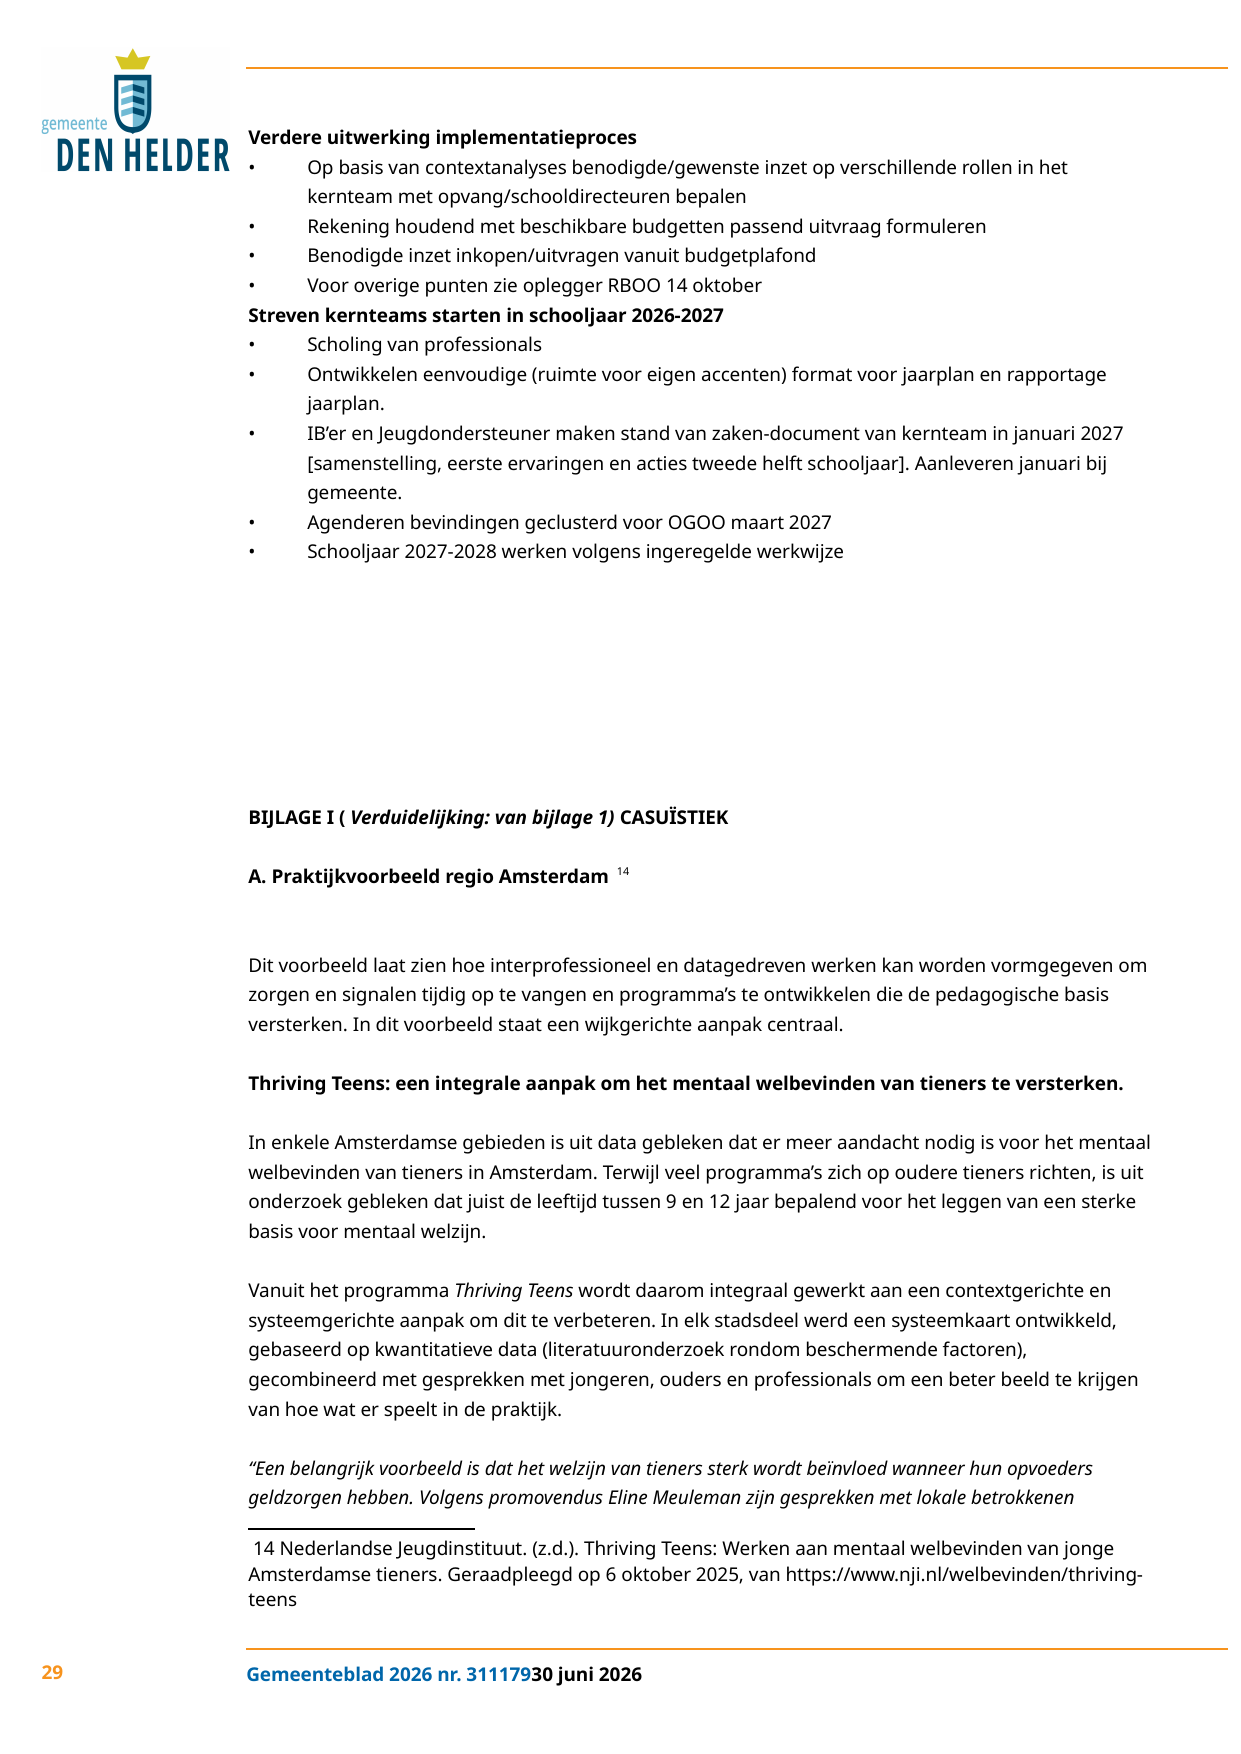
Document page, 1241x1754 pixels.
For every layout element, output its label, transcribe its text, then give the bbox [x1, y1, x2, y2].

text Vanuit het programma Thriving Teens wordt daarom integraal gewerkt aan een contextgerichte en systeemgerichte aanpak om dit te verbeteren. In elk stadsdeel werd een systeemkaart ontwikkeld, gebaseerd op kwantitatieve data (literatuuronderzoek rondom beschermende factoren), gecombineerd met gesprekken met jongeren, ouders en professionals om een beter beeld te krijgen van hoe wat er speelt in de praktijk. [248, 1277, 1152, 1422]
table_cell Verdere uitwerking implementatieproces Op basis van contextanalyses benodigde/gewenste inzet op verschillende rollen in het kernteam met opvang/schooldirecteuren bepalen Rekening houdend met beschikbare budgetten passend uitvraag formuleren Benodigde inzet inkopen/uitvragen vanuit budgetplafond Voor overige punten zie oplegger RBOO 14 oktober Streven kernteams starten in schooljaar 2026-2027 Scholing van professionals Ontwikkelen eenvoudige (ruimte voor eigen accenten) format voor jaarplan en rapportage jaarplan. IB’er en Jeugdondersteuner maken stand van zaken-document van kernteam in januari 2027 [samenstelling, eerste ervaringen en acties tweede helft schooljaar]. Aanleveren januari bij gemeente. Agenderen bevindingen geclusterd voor OGOO maart 2027 Schooljaar 2027-2028 werken volgens ingeregelde werkwijze [248, 95, 1152, 564]
text BIJLAGE I ( Verduidelijking: van bijlage 1) CASUÏSTIEK [248, 804, 1152, 830]
picture [182, 144, 187, 165]
text A. Praktijkvoorbeeld regio Amsterdam [248, 863, 1152, 889]
text Nederlandse Jeugdinstituut. (z.d.). Thriving Teens: Werken aan mentaal welbevinden van jonge Amsterdamse tieners. Geraadpleegd op 6 oktober 2025, van https://www.nji.nl/welbevinden/thriving-teens [248, 1535, 1152, 1612]
picture [100, 154, 106, 172]
text Thriving Teens: een integrale aanpak om het mentaal welbevinden van tieners te versterken. [248, 1070, 1152, 1096]
picture [130, 157, 135, 172]
picture [41, 47, 231, 172]
picture [220, 160, 224, 172]
picture [63, 144, 68, 165]
text Dit voorbeeld laat zien hoe interprofessioneel en datagedreven werken kan worden vormgegeven om zorgen en signalen tijdig op te vangen en programma’s te ontwikkelen die de pedagogische basis versterken. In dit voorbeeld staat een wijkgerichte aanpak centraal. [248, 952, 1152, 1037]
text In enkele Amsterdamse gebieden is uit data gebleken dat er meer aandacht nodig is voor het mentaal welbevinden van tieners in Amsterdam. Terwijl veel programma’s zich op oudere tieners richten, is uit onderzoek gebleken dat juist de leeftijd tussen 9 en 12 jaar bepalend voor het leggen van een sterke basis voor mentaal welzijn. [248, 1129, 1152, 1244]
text “Een belangrijk voorbeeld is dat het welzijn van tieners sterk wordt beïnvloed wanneer hun opvoeders geldzorgen hebben. Volgens promovendus Eline Meuleman zijn gesprekken met lokale betrokkenen [248, 1455, 1152, 1510]
